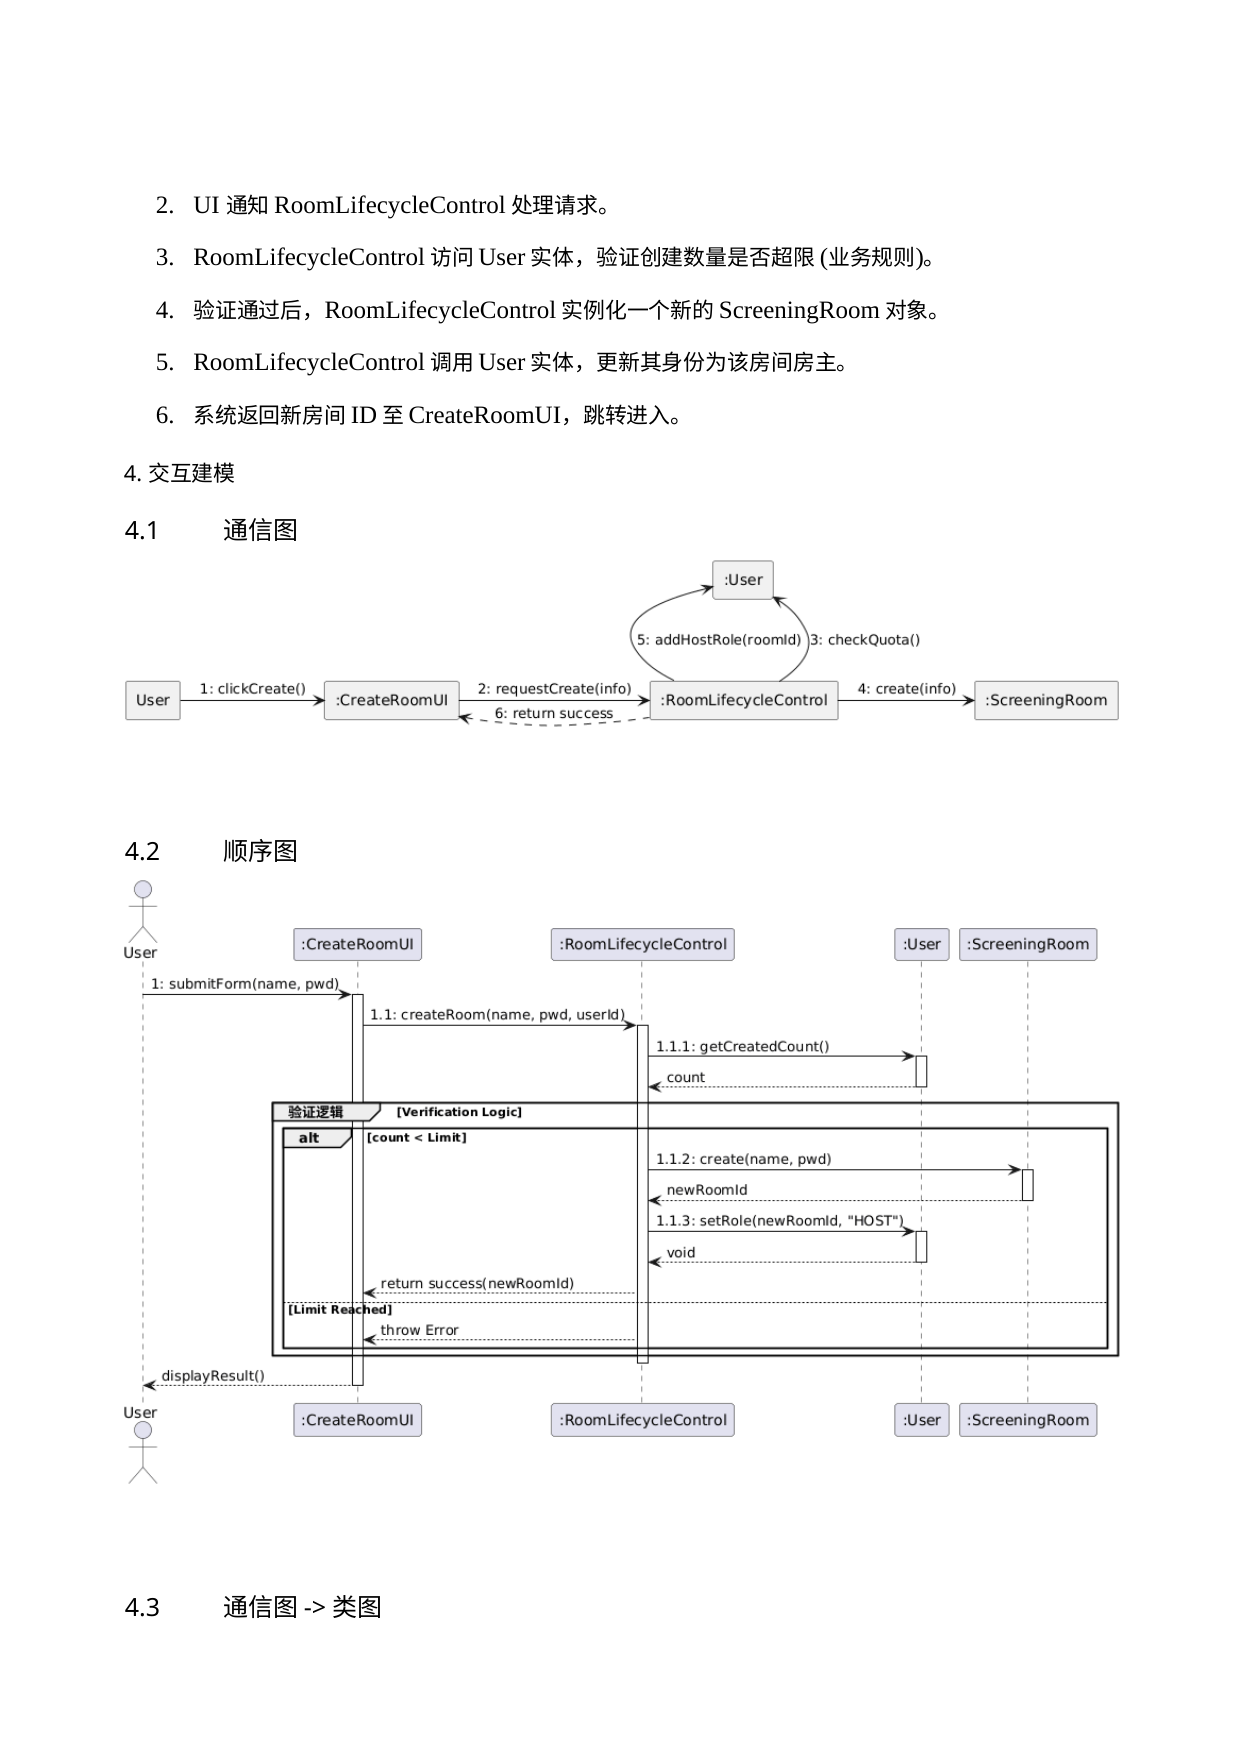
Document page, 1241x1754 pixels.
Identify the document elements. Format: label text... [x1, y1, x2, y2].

list 验证通过后，RoomLifecycleControl实例化一个新的ScreeningRoom对象。 [156, 293, 1122, 324]
list 系统返回新房间ID至CreateRoomUI，跳转进入。 [156, 398, 1122, 429]
picture [118, 875, 1123, 1489]
picture [118, 553, 1123, 733]
list UI 通知RoomLifecycleControl处理请求。 [156, 188, 1122, 219]
subtitle 通信图 [118, 510, 1122, 547]
list RoomLifecycleControl调用User实体，更新其身份为该房间房主。 [156, 345, 1122, 377]
list RoomLifecycleControl访问User实体，验证创建数量是否超限 (业务规则)。 [156, 240, 1122, 272]
subtitle 交互建模 [118, 456, 1122, 488]
subtitle 通信图 -> 类图 [118, 1588, 1122, 1624]
subtitle 顺序图 [118, 832, 1122, 868]
